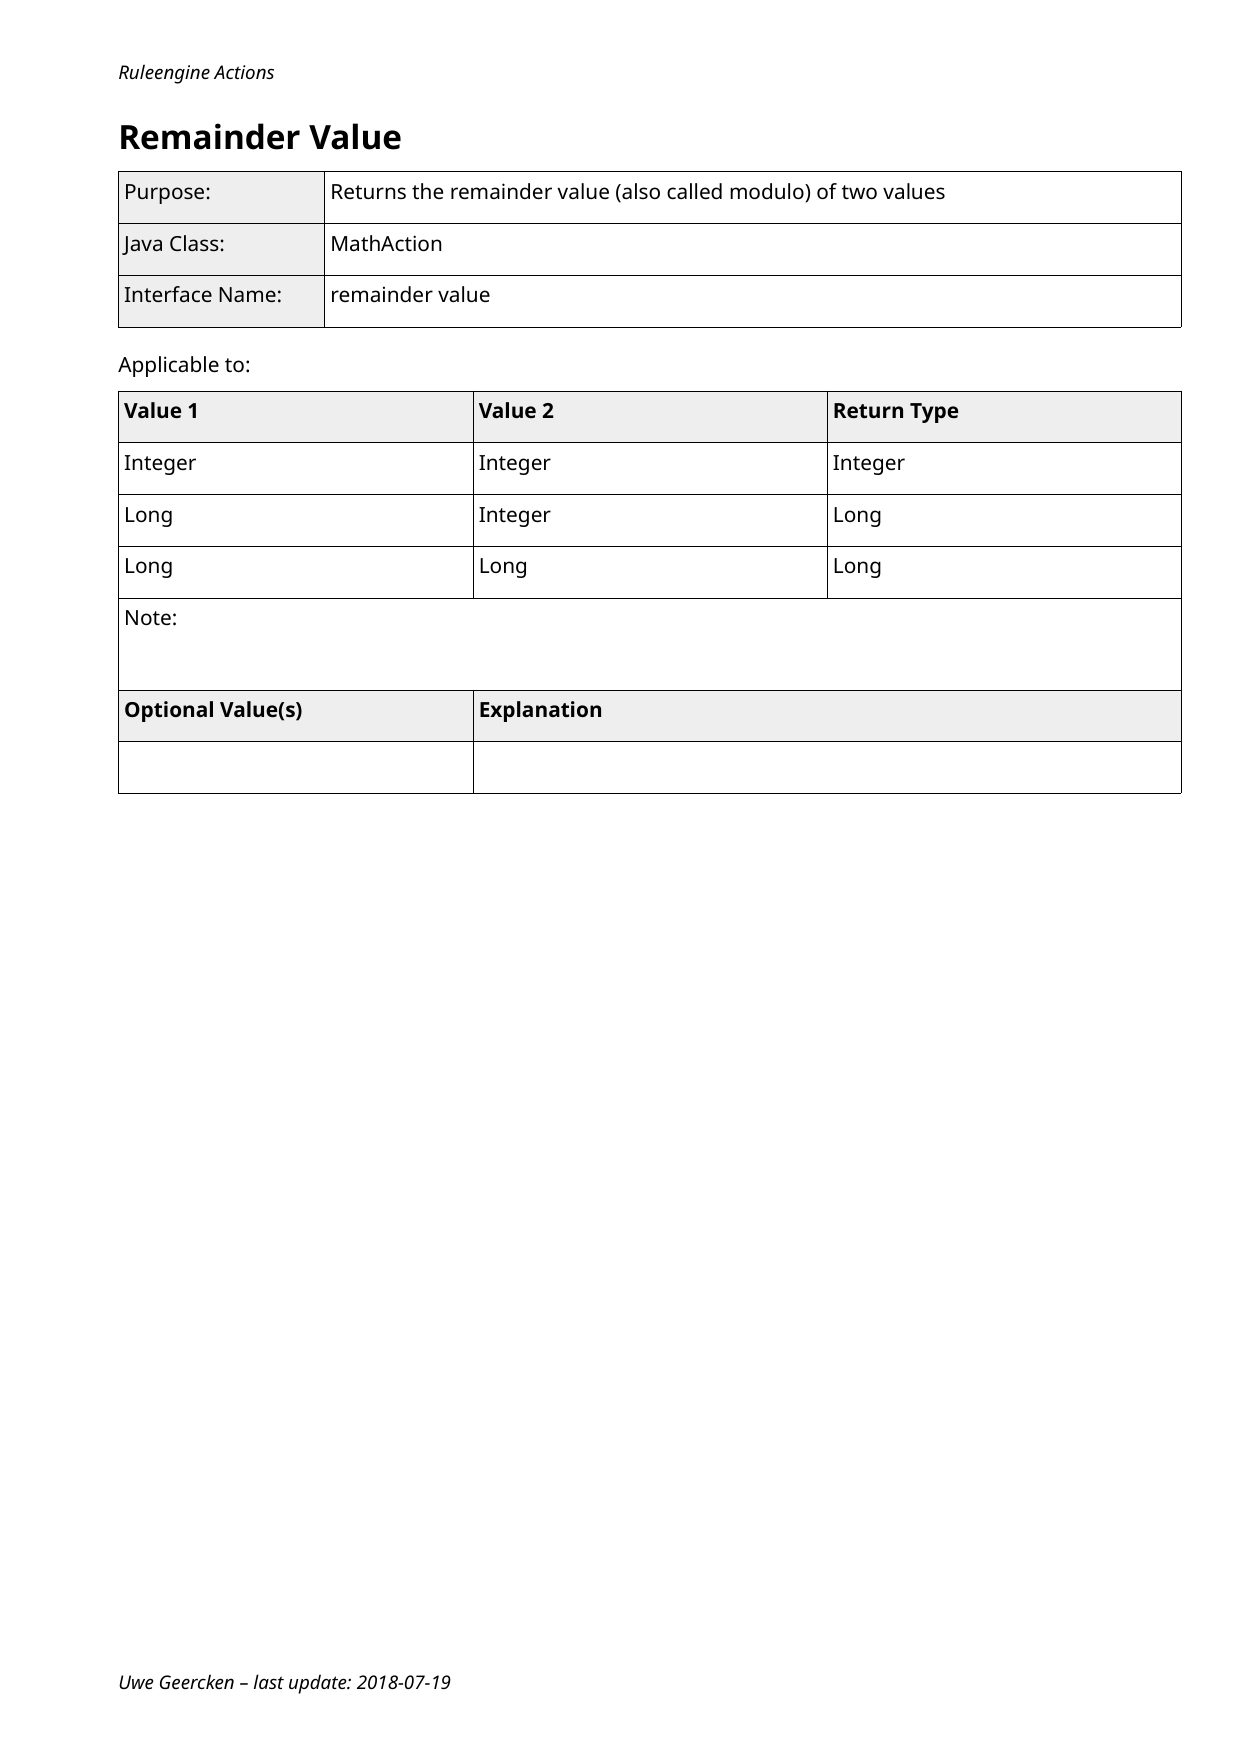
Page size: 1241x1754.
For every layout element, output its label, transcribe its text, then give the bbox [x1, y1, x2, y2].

text Applicable to: [118, 350, 1181, 379]
table_cell Java Class: [119, 224, 324, 275]
table_cell remainder value [325, 276, 1181, 327]
table_cell Long [119, 547, 473, 598]
table_cell Integer [119, 443, 473, 494]
table_cell Optional Value(s) [119, 691, 473, 741]
table_cell Long [474, 547, 827, 598]
table_cell Note: [119, 599, 1181, 689]
table_header Value 2 [474, 392, 827, 442]
table_cell Long [828, 547, 1181, 598]
table_header Return Type [828, 392, 1181, 442]
table_header Value 1 [119, 392, 473, 442]
table_cell Integer [474, 443, 827, 494]
table_cell Long [119, 495, 473, 546]
table_cell Long [828, 495, 1181, 546]
table_cell Integer [828, 443, 1181, 494]
table_header Purpose: [119, 172, 324, 223]
table_cell [119, 742, 473, 793]
table_cell MathAction [325, 224, 1181, 275]
text Remainder Value [118, 114, 1181, 159]
table_cell Explanation [474, 691, 1181, 741]
table_header Returns the remainder value (also called modulo) of two values [325, 172, 1181, 223]
table_cell [474, 742, 1181, 793]
table_cell Integer [474, 495, 827, 546]
table_cell Interface Name: [119, 276, 324, 327]
